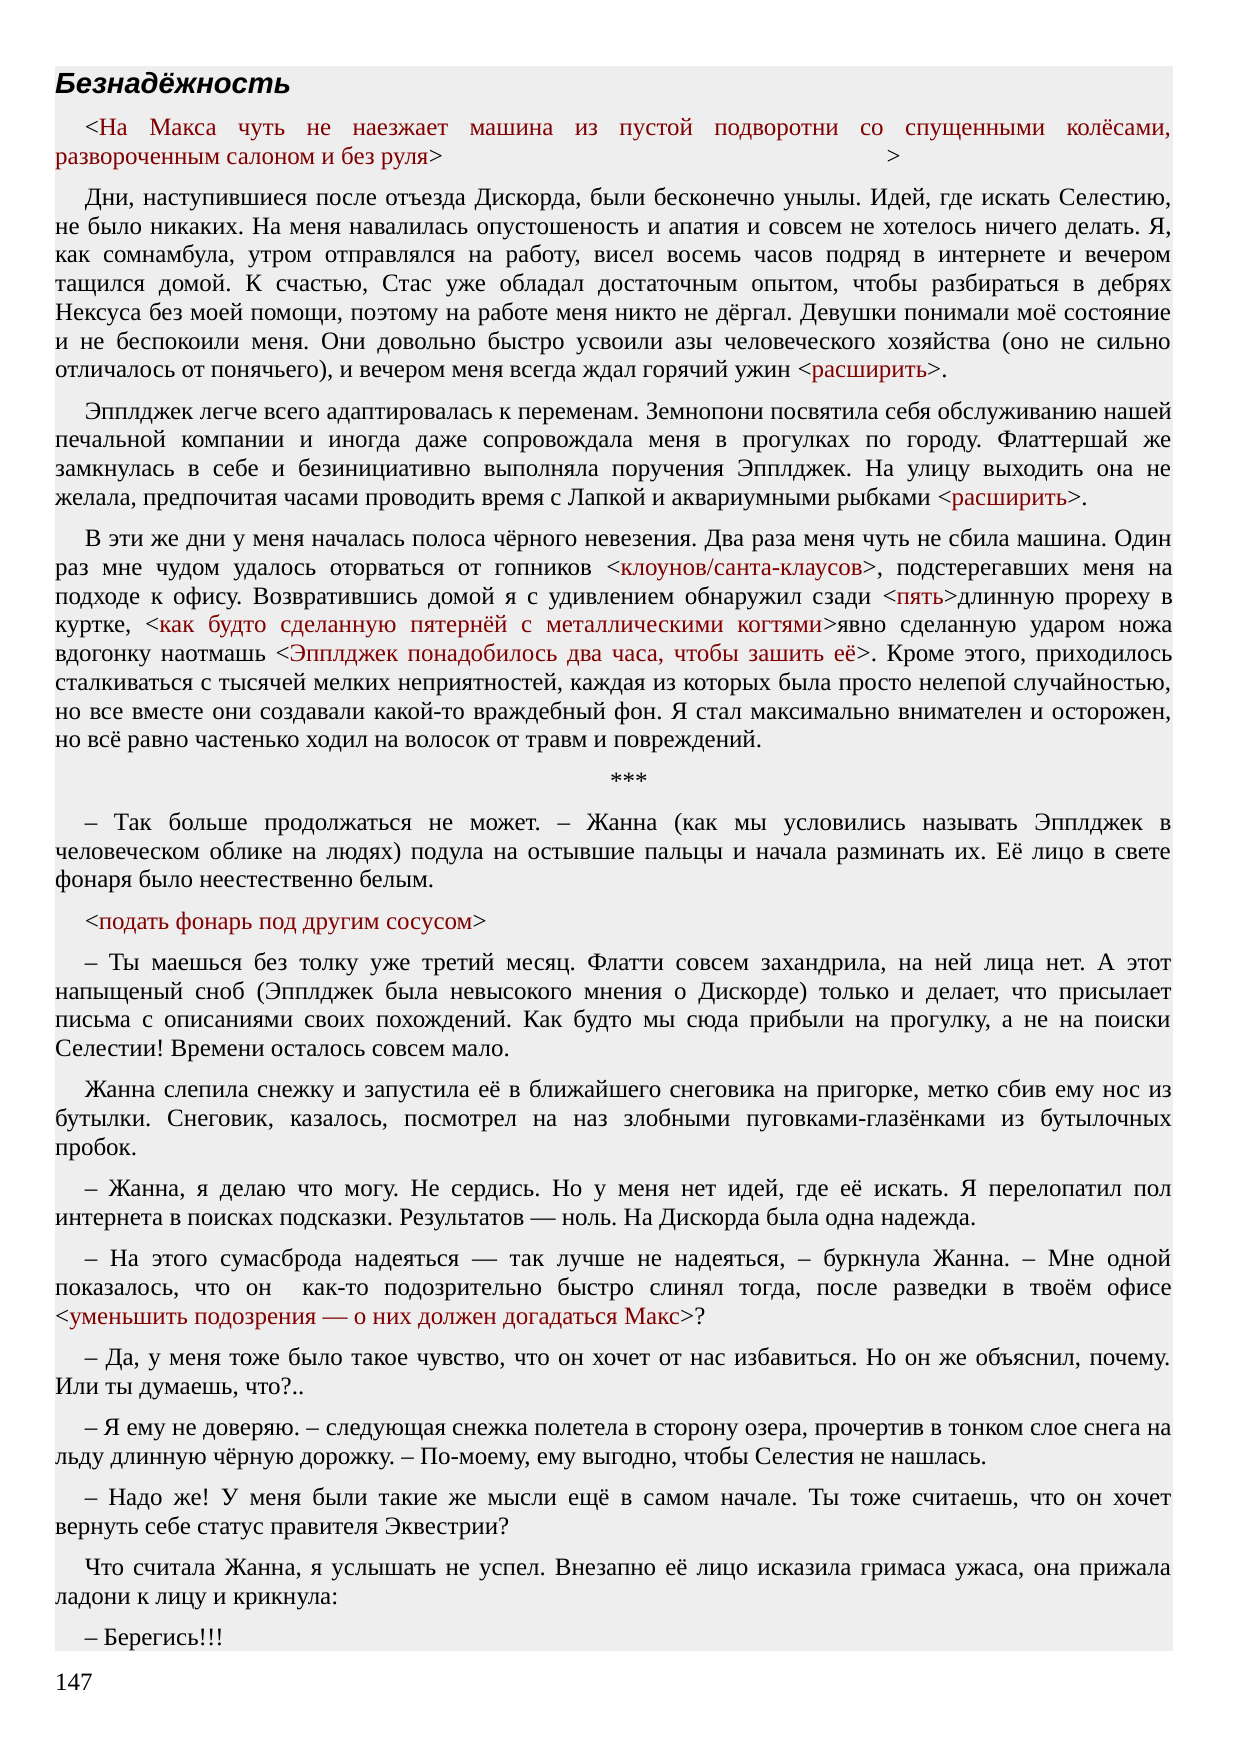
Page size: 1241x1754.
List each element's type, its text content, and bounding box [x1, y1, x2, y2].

text <подать фонарь под другим сосусом> [55, 906, 1173, 934]
text – На этого сумасброда надеяться — так лучше не надеяться, – буркнула Жанна. – Мне одной показалось, что он как-то подозрительно быстро слинял тогда, после разведки в твоём офисе <уменьшить подозрения — о них должен догадаться Макс>? [55, 1243, 1173, 1329]
text Жанна слепила снежку и запустила её в ближайшего снеговика на пригорке, метко сбив ему нос из бутылки. Снеговик, казалось, посмотрел на наз злобными пуговками-глазёнками из бутылочных пробок. [55, 1074, 1173, 1161]
text *** [55, 766, 1173, 794]
text – Жанна, я делаю что могу. Не сердись. Но у меня нет идей, где её искать. Я перелопатил пол интернета в поисках подсказки. Результатов — ноль. На Дискорда была одна надежда. [55, 1173, 1173, 1231]
text Дни, наступившиеся после отъезда Дискорда, были бесконечно унылы. Идей, где искать Селестию, не было никаких. На меня навалилась опустошеность и апатия и совсем не хотелось ничего делать. Я, как сомнамбула, утром отправлялся на работу, висел восемь часов подряд в интернете и вечером тащился домой. К счастью, Стас уже обладал достаточным опытом, чтобы разбираться в дебрях Нексуса без моей помощи, поэтому на работе меня никто не дёргал. Девушки понимали моё состояние и не беспокоили меня. Они довольно быстро усвоили азы человеческого хозяйства (оно не сильно отличалось от понячьего), и вечером меня всегда ждал горячий ужин <расширить>. [55, 182, 1173, 383]
text – Ты маешься без толку уже третий месяц. Флатти совсем захандрила, на ней лица нет. А этот напыщеный сноб (Эпплджек была невысокого мнения о Дискорде) только и делает, что присылает письма с описаниями своих похождений. Как будто мы сюда прибыли на прогулку, а не на поиски Селестии! Времени осталось совсем мало. [55, 947, 1173, 1062]
subtitle Безнадёжность [55, 66, 1173, 99]
text – Берегись!!! [55, 1622, 1173, 1651]
text – Я ему не доверяю. – следующая снежка полетела в сторону озера, прочертив в тонком слое снега на льду длинную чёрную дорожку. – По-моему, ему выгодно, чтобы Селестия не нашлась. [55, 1412, 1173, 1469]
text Эпплджек легче всего адаптировалась к переменам. Земнопони посвятила себя обслуживанию нашей печальной компании и иногда даже сопровождала меня в прогулках по городу. Флаттершай же замкнулась в себе и безинициативно выполняла поручения Эпплджек. На улицу выходить она не желала, предпочитая часами проводить время с Лапкой и аквариумными рыбками <расширить>. [55, 396, 1173, 511]
text В эти же дни у меня началась полоса чёрного невезения. Два раза меня чуть не сбила машина. Один раз мне чудом удалось оторваться от гопников <клоунов/санта-клаусов>, подстерегавших меня на подходе к офису. Возвратившись домой я с удивлением обнаружил сзади <пять>длинную прореху в куртке, <как будто сделанную пятернёй с металлическими когтями>явно сделанную ударом ножа вдогонку наотмашь <Эпплджек понадобилось два часа, чтобы зашить её>. Кроме этого, приходилось сталкиваться с тысячей мелких неприятностей, каждая из которых была просто нелепой случайностью, но все вместе они создавали какой-то враждебный фон. Я стал максимально внимателен и осторожен, но всё равно частенько ходил на волосок от травм и повреждений. [55, 523, 1173, 753]
text – Надо же! У меня были такие же мысли ещё в самом начале. Ты тоже считаешь, что он хочет вернуть себе статус правителя Эквестрии? [55, 1482, 1173, 1539]
text Что считала Жанна, я услышать не успел. Внезапно её лицо исказила гримаса ужаса, она прижала ладони к лицу и крикнула: [55, 1552, 1173, 1609]
text <На Макса чуть не наезжает машина из пустой подворотни со спущенными колёсами, развороченным салоном и без руля> > [55, 112, 1173, 169]
text – Да, у меня тоже было такое чувство, что он хочет от нас избавиться. Но он же объяснил, почему. Или ты думаешь, что?.. [55, 1342, 1173, 1399]
text – Так больше продолжаться не может. – Жанна (как мы условились называть Эпплджек в человеческом облике на людях) подула на остывшие пальцы и начала разминать их. Её лицо в свете фонаря было неестественно белым. [55, 807, 1173, 893]
